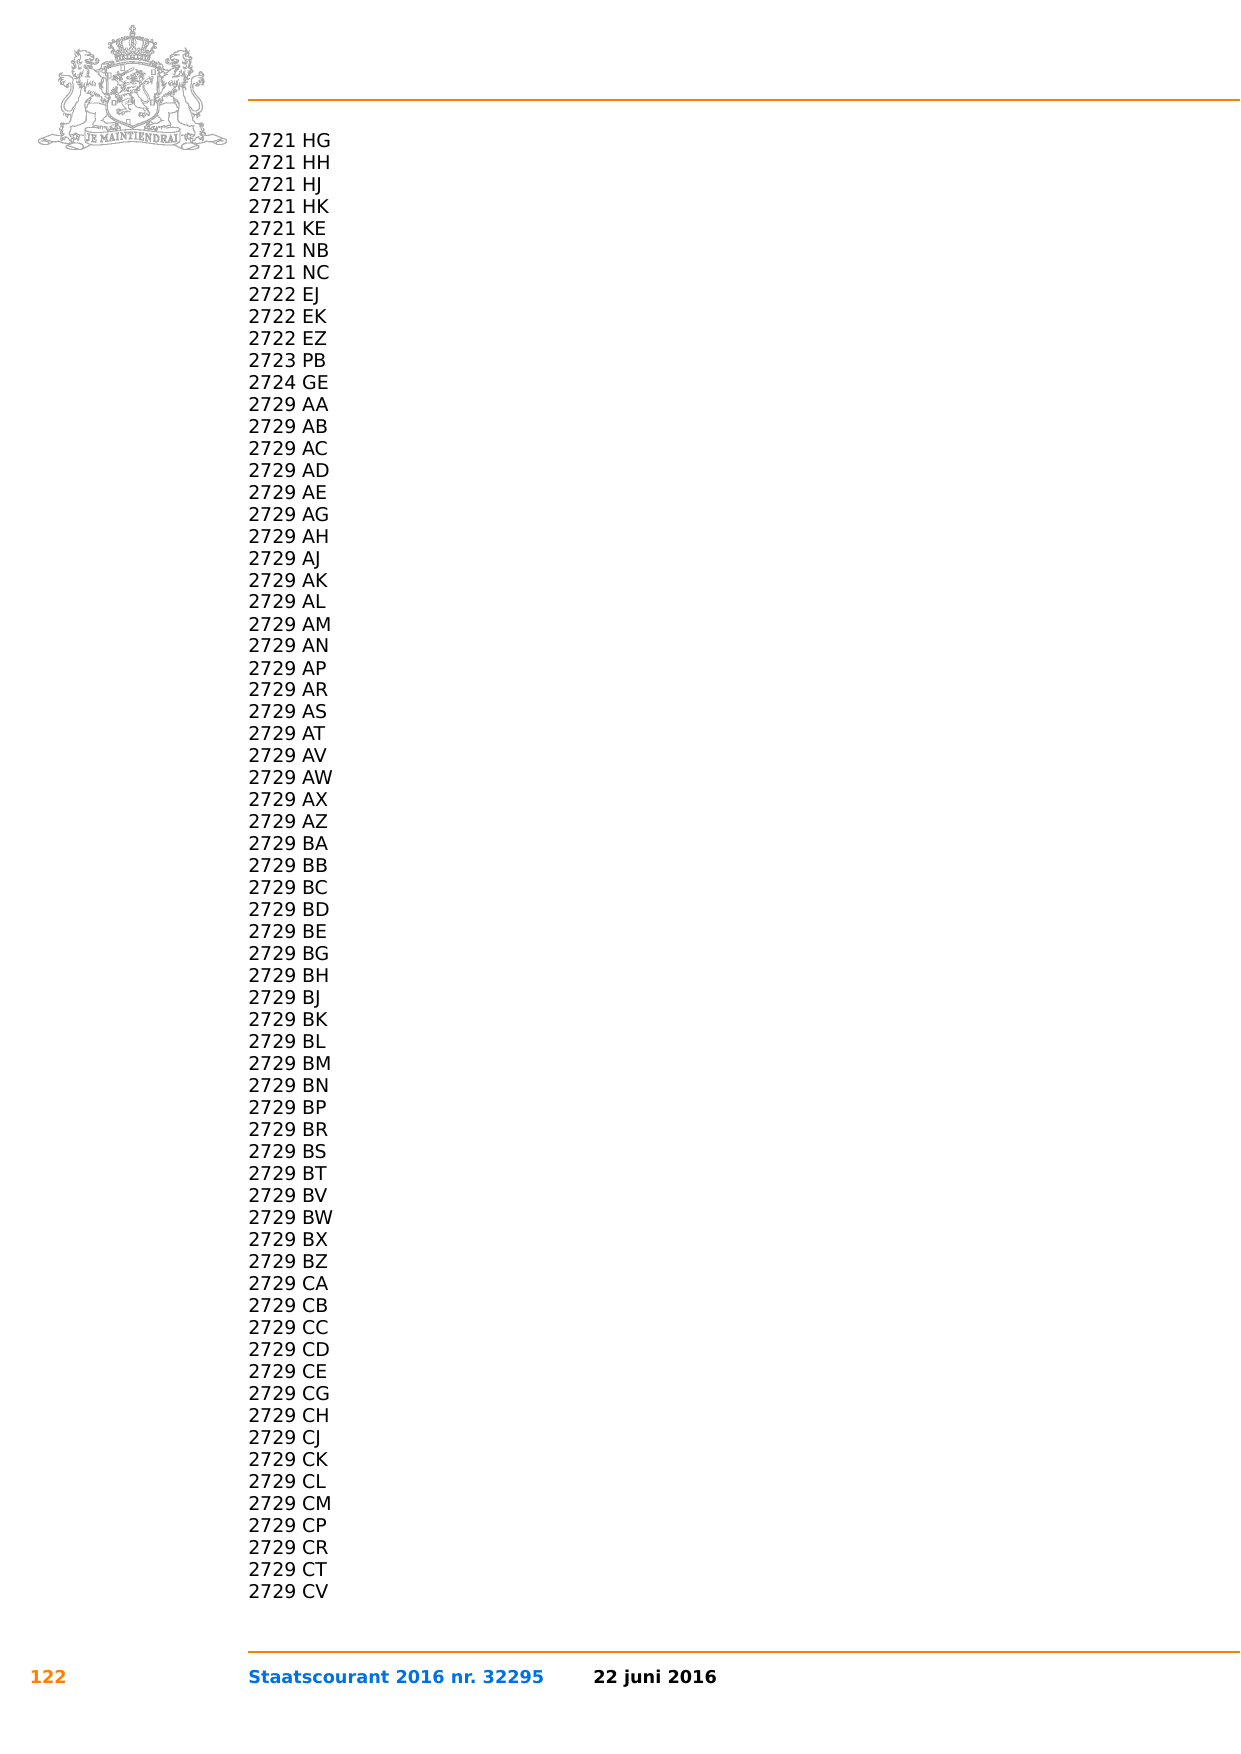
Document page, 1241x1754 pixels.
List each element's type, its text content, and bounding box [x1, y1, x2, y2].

text 2729 BG [248, 943, 1163, 965]
text 2729 CG [248, 1383, 1163, 1405]
text 2721 HH [248, 152, 1163, 174]
text 2729 AV [248, 745, 1163, 767]
text 2729 BK [248, 1009, 1163, 1031]
picture [38, 25, 227, 150]
text 2721 KE [248, 218, 1163, 240]
text 2721 NC [248, 262, 1163, 284]
text 2729 AP [248, 657, 1163, 679]
text 2729 BL [248, 1031, 1163, 1053]
text 2729 BA [248, 833, 1163, 855]
text 2729 CD [248, 1339, 1163, 1361]
text 2729 BJ [248, 987, 1163, 1009]
text 2723 PB [248, 350, 1163, 372]
text 2729 BN [248, 1075, 1163, 1097]
text 2729 BH [248, 965, 1163, 987]
text 2729 AK [248, 569, 1163, 591]
text 2729 BX [248, 1229, 1163, 1251]
text 2729 AA [248, 394, 1163, 416]
text 2729 BV [248, 1185, 1163, 1207]
text 2729 CP [248, 1514, 1163, 1537]
text 2729 CA [248, 1273, 1163, 1295]
text 2729 CM [248, 1493, 1163, 1514]
text 2729 AL [248, 591, 1163, 613]
text 2729 BM [248, 1053, 1163, 1075]
text 2729 AG [248, 503, 1163, 526]
text 2729 CV [248, 1581, 1163, 1602]
text 2729 BE [248, 921, 1163, 943]
text 2729 AM [248, 613, 1163, 635]
text 2729 CE [248, 1361, 1163, 1383]
text 2722 EK [248, 306, 1163, 328]
text 2724 GE [248, 372, 1163, 394]
text 2729 BT [248, 1163, 1163, 1185]
text 2721 HG [248, 130, 1163, 152]
text 2729 AB [248, 416, 1163, 438]
text 2721 HK [248, 196, 1163, 218]
text 2729 BS [248, 1141, 1163, 1163]
text 2729 AD [248, 459, 1163, 482]
text 2729 AX [248, 789, 1163, 811]
text 2729 CR [248, 1537, 1163, 1558]
text 2729 AT [248, 723, 1163, 745]
text 2729 CK [248, 1449, 1163, 1471]
text 2721 HJ [248, 174, 1163, 196]
text 2729 BR [248, 1119, 1163, 1141]
text 2722 EZ [248, 328, 1163, 350]
text 2729 CJ [248, 1427, 1163, 1449]
text 2729 BD [248, 899, 1163, 921]
text 2729 AR [248, 679, 1163, 701]
text 2729 BZ [248, 1251, 1163, 1273]
text 2729 CH [248, 1405, 1163, 1427]
text 2729 AN [248, 635, 1163, 657]
text 2729 AW [248, 767, 1163, 789]
text 2729 AH [248, 526, 1163, 547]
text 2729 AJ [248, 547, 1163, 569]
text 2721 NB [248, 240, 1163, 262]
text 2729 CT [248, 1558, 1163, 1581]
text 2729 BC [248, 877, 1163, 899]
text 2729 CB [248, 1295, 1163, 1317]
text 2729 CL [248, 1471, 1163, 1493]
text 2729 BW [248, 1207, 1163, 1229]
text 2729 AE [248, 482, 1163, 503]
text 2729 AC [248, 438, 1163, 459]
text 2722 EJ [248, 284, 1163, 306]
text 2729 BB [248, 855, 1163, 877]
text 2729 BP [248, 1097, 1163, 1119]
text 2729 CC [248, 1317, 1163, 1339]
text 2729 AZ [248, 811, 1163, 833]
text 2729 AS [248, 701, 1163, 723]
